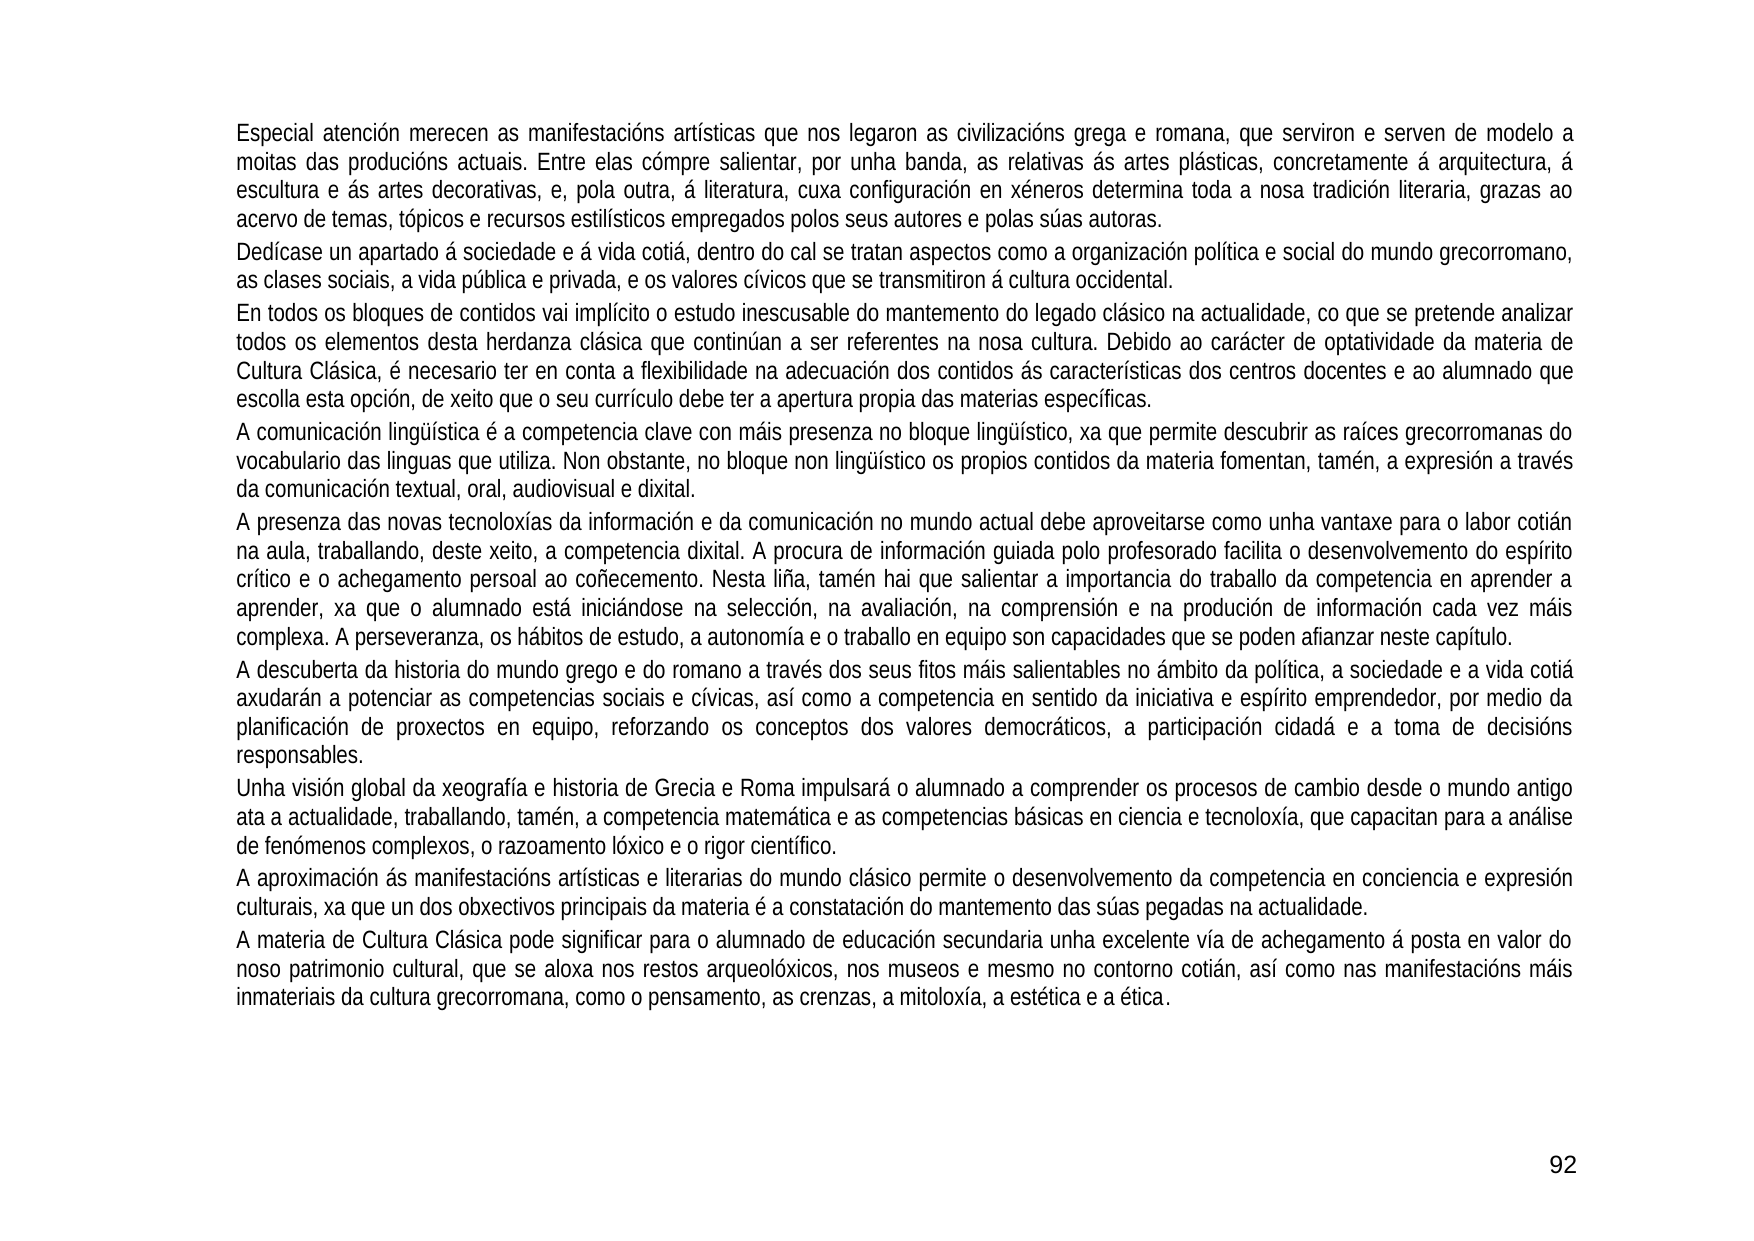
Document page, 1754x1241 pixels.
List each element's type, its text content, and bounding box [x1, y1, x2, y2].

text A comunicación lingüística é a competencia clave con máis presenza no bloque lingüístico, xa que permite descubrir as raíces grecorromanas do vocabulario das linguas que utiliza. Non obstante, no bloque non lingüístico os propios contidos da materia fomentan, tamén, a expresión a través da comunicación textual, oral, audiovisual e dixital. [236, 417, 1577, 503]
text En todos os bloques de contidos vai implícito o estudo inescusable do mantemento do legado clásico na actualidade, co que se pretende analizar todos os elementos desta herdanza clásica que continúan a ser referentes na nosa cultura. Debido ao carácter de optatividade da materia de Cultura Clásica, é necesario ter en conta a flexibilidade na adecuación dos contidos ás características dos centros docentes e ao alumnado que escolla esta opción, de xeito que o seu currículo debe ter a apertura propia das materias específicas. [236, 298, 1577, 413]
text Unha visión global da xeografía e historia de Grecia e Roma impulsará o alumnado a comprender os procesos de cambio desde o mundo antigo ata a actualidade, traballando, tamén, a competencia matemática e as competencias básicas en ciencia e tecnoloxía, que capacitan para a análise de fenómenos complexos, o razoamento lóxico e o rigor científico. [236, 773, 1577, 859]
text A aproximación ás manifestacións artísticas e literarias do mundo clásico permite o desenvolvemento da competencia en conciencia e expresión culturais, xa que un dos obxectivos principais da materia é a constatación do mantemento das súas pegadas na actualidade. [236, 863, 1577, 921]
text Especial atención merecen as manifestacións artísticas que nos legaron as civilizacións grega e romana, que serviron e serven de modelo a moitas das producións actuais. Entre elas cómpre salientar, por unha banda, as relativas ás artes plásticas, concretamente á arquitectura, á escultura e ás artes decorativas, e, pola outra, á literatura, cuxa configuración en xéneros determina toda a nosa tradición literaria, grazas ao acervo de temas, tópicos e recursos estilísticos empregados polos seus autores e polas súas autoras. [236, 118, 1577, 233]
text A descuberta da historia do mundo grego e do romano a través dos seus fitos máis salientables no ámbito da política, a sociedade e a vida cotiá axudarán a potenciar as competencias sociais e cívicas, así como a competencia en sentido da iniciativa e espírito emprendedor, por medio da planificación de proxectos en equipo, reforzando os conceptos dos valores democráticos, a participación cidadá e a toma de decisións responsables. [236, 654, 1577, 769]
text A presenza das novas tecnoloxías da información e da comunicación no mundo actual debe aproveitarse como unha vantaxe para o labor cotián na aula, traballando, deste xeito, a competencia dixital. A procura de información guiada polo profesorado facilita o desenvolvemento do espírito crítico e o achegamento persoal ao coñecemento. Nesta liña, tamén hai que salientar a importancia do traballo da competencia en aprender a aprender, xa que o alumnado está iniciándose na selección, na avaliación, na comprensión e na produción de información cada vez máis complexa. A perseveranza, os hábitos de estudo, a autonomía e o traballo en equipo son capacidades que se poden afianzar neste capítulo. [236, 507, 1577, 650]
text A materia de Cultura Clásica pode significar para o alumnado de educación secundaria unha excelente vía de achegamento á posta en valor do noso patrimonio cultural, que se aloxa nos restos arqueolóxicos, nos museos e mesmo no contorno cotián, así como nas manifestacións máis inmateriais da cultura grecorromana, como o pensamento, as crenzas, a mitoloxía, a estética e a ética. [236, 925, 1577, 1011]
text Dedícase un apartado á sociedade e á vida cotiá, dentro do cal se tratan aspectos como a organización política e social do mundo grecorromano, as clases sociais, a vida pública e privada, e os valores cívicos que se transmitiron á cultura occidental. [236, 237, 1577, 294]
